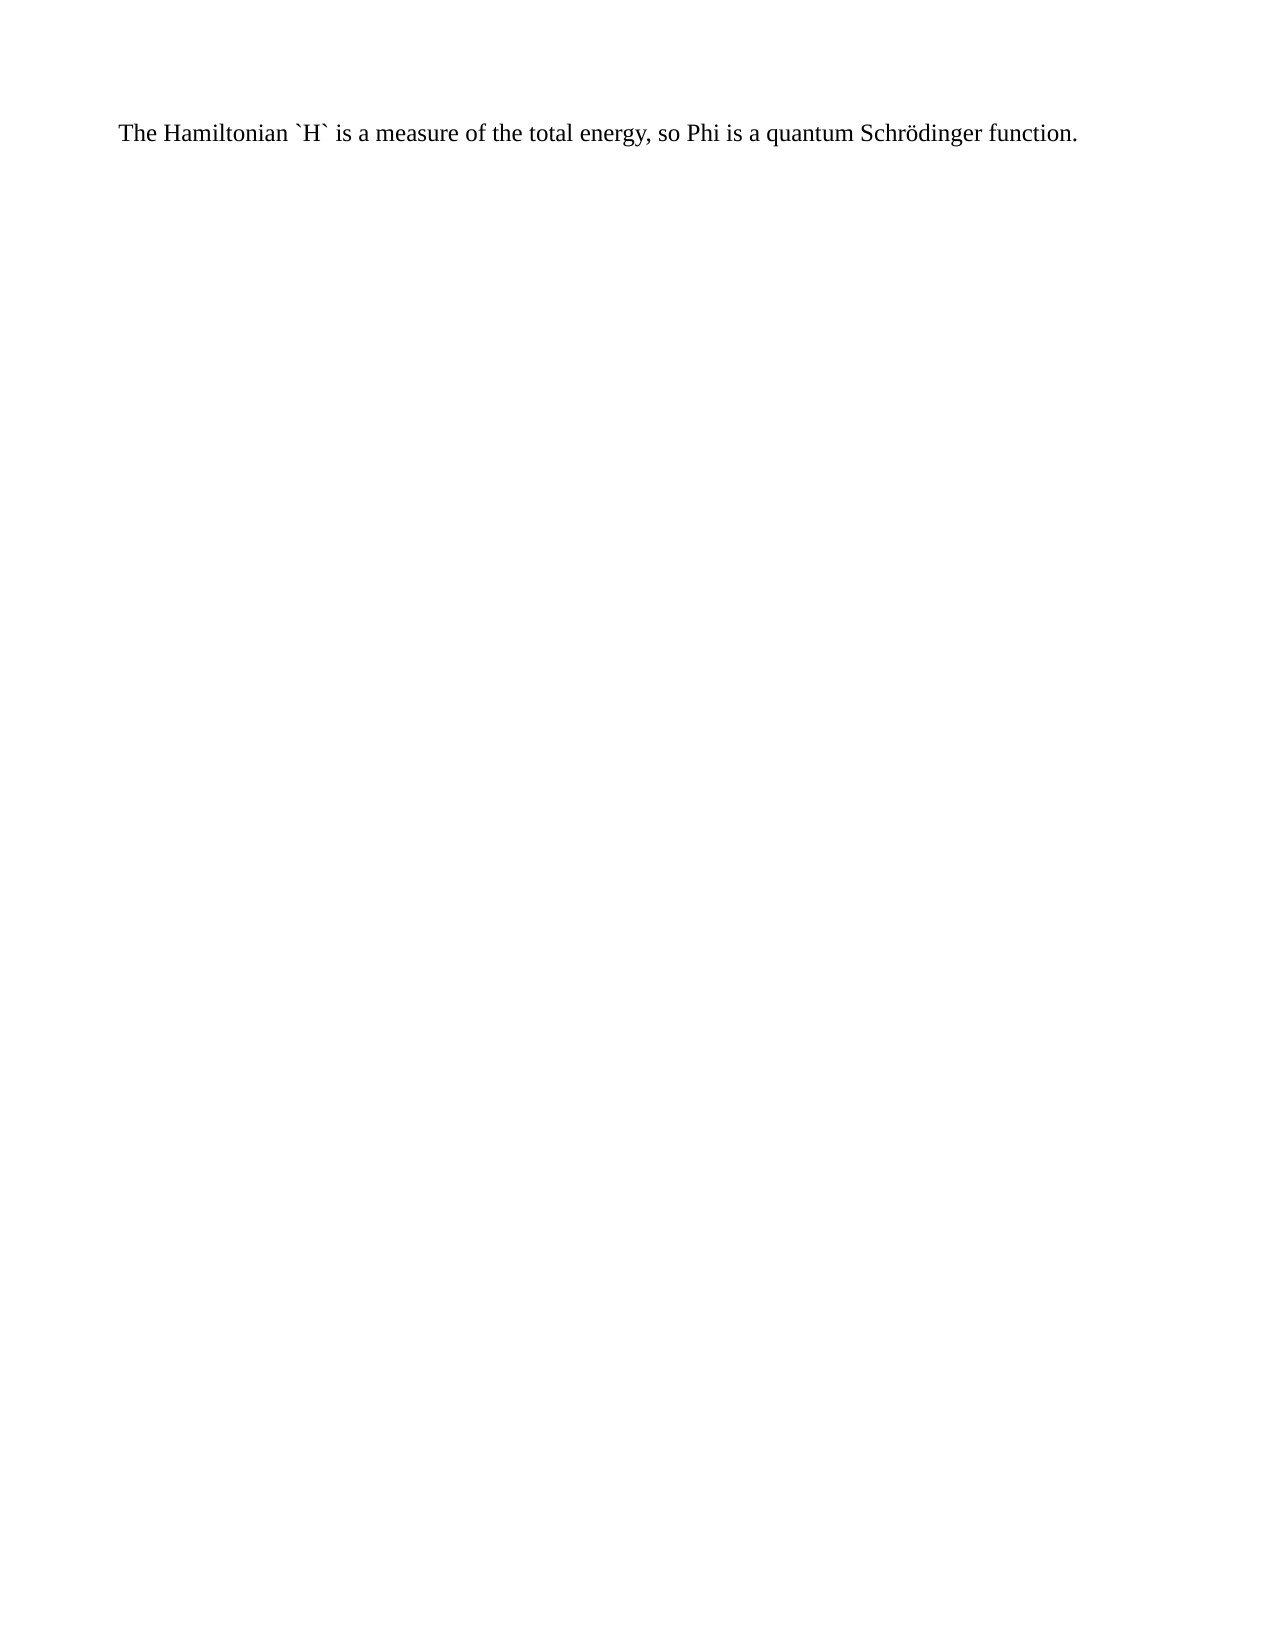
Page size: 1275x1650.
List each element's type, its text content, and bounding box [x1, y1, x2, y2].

text The Hamiltonian `H` is a measure of the total energy, so Phi is a quantum Schrödinger function. [118, 118, 1157, 147]
